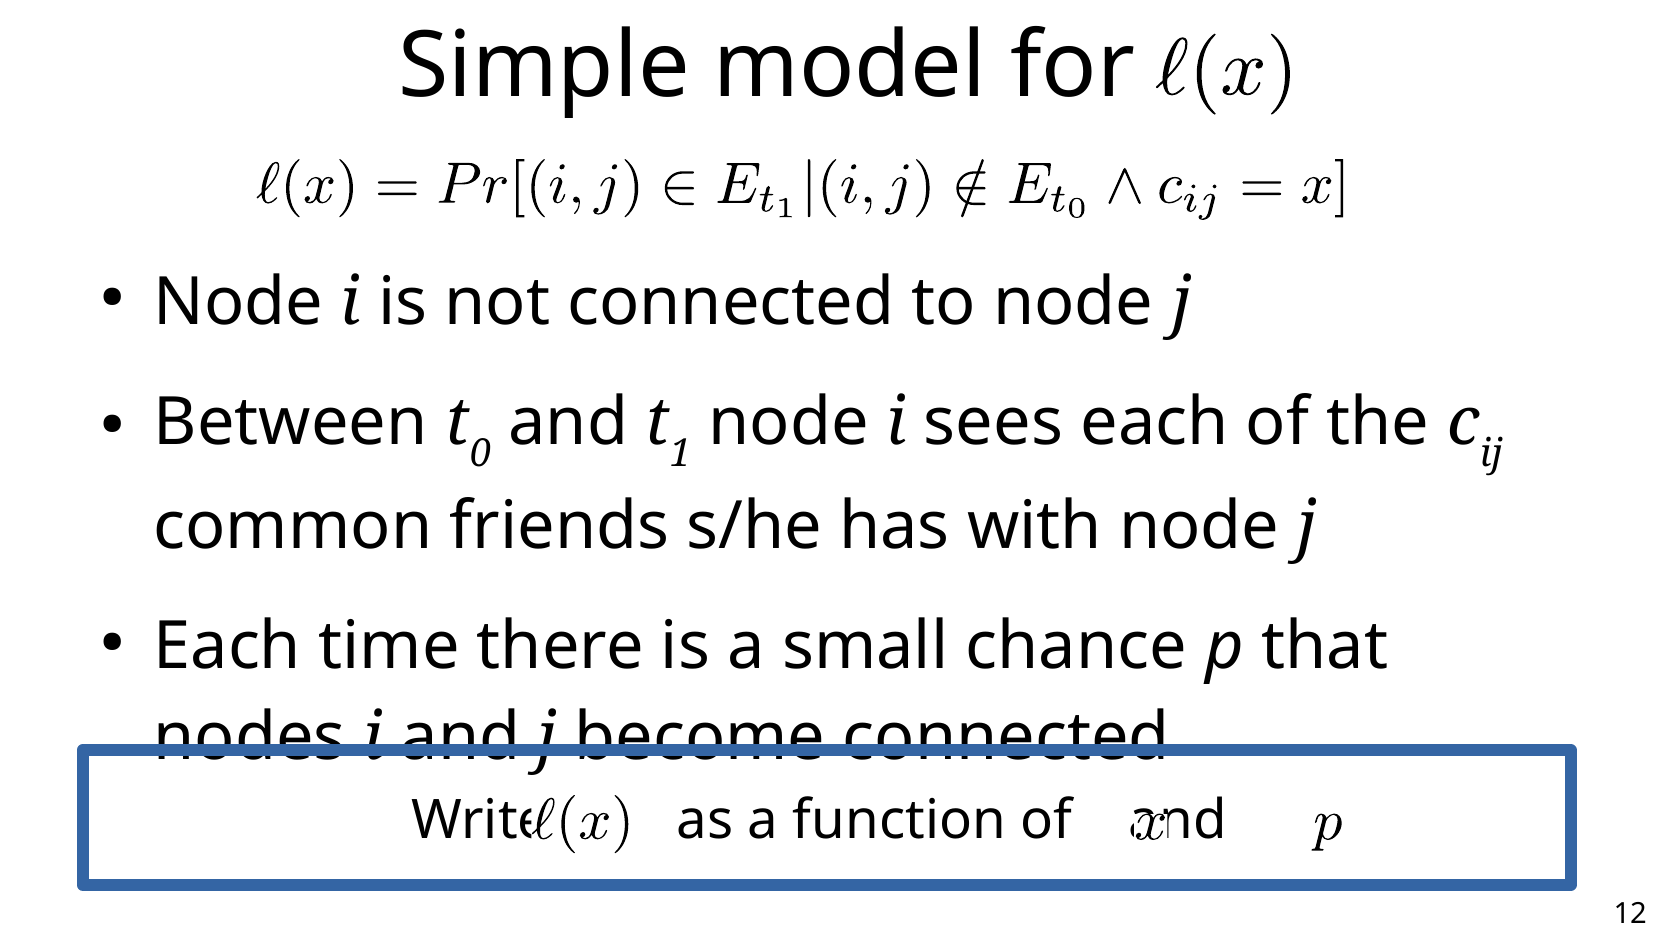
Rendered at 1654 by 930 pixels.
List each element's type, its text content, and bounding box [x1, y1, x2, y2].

text_box [531, 795, 635, 854]
text_box [1155, 33, 1298, 115]
text_box [1134, 813, 1168, 841]
text_box [1311, 813, 1343, 851]
title Simple model for [82, 1, 1571, 120]
text_box [256, 159, 1351, 220]
list Write as a function of and [82, 750, 1571, 886]
list Node i is not connected to node j Between t0 and t1 node i sees each of the cij common friends s/he has with node j Each time there is a small chance p that nodes i and j become connected [82, 252, 1571, 744]
